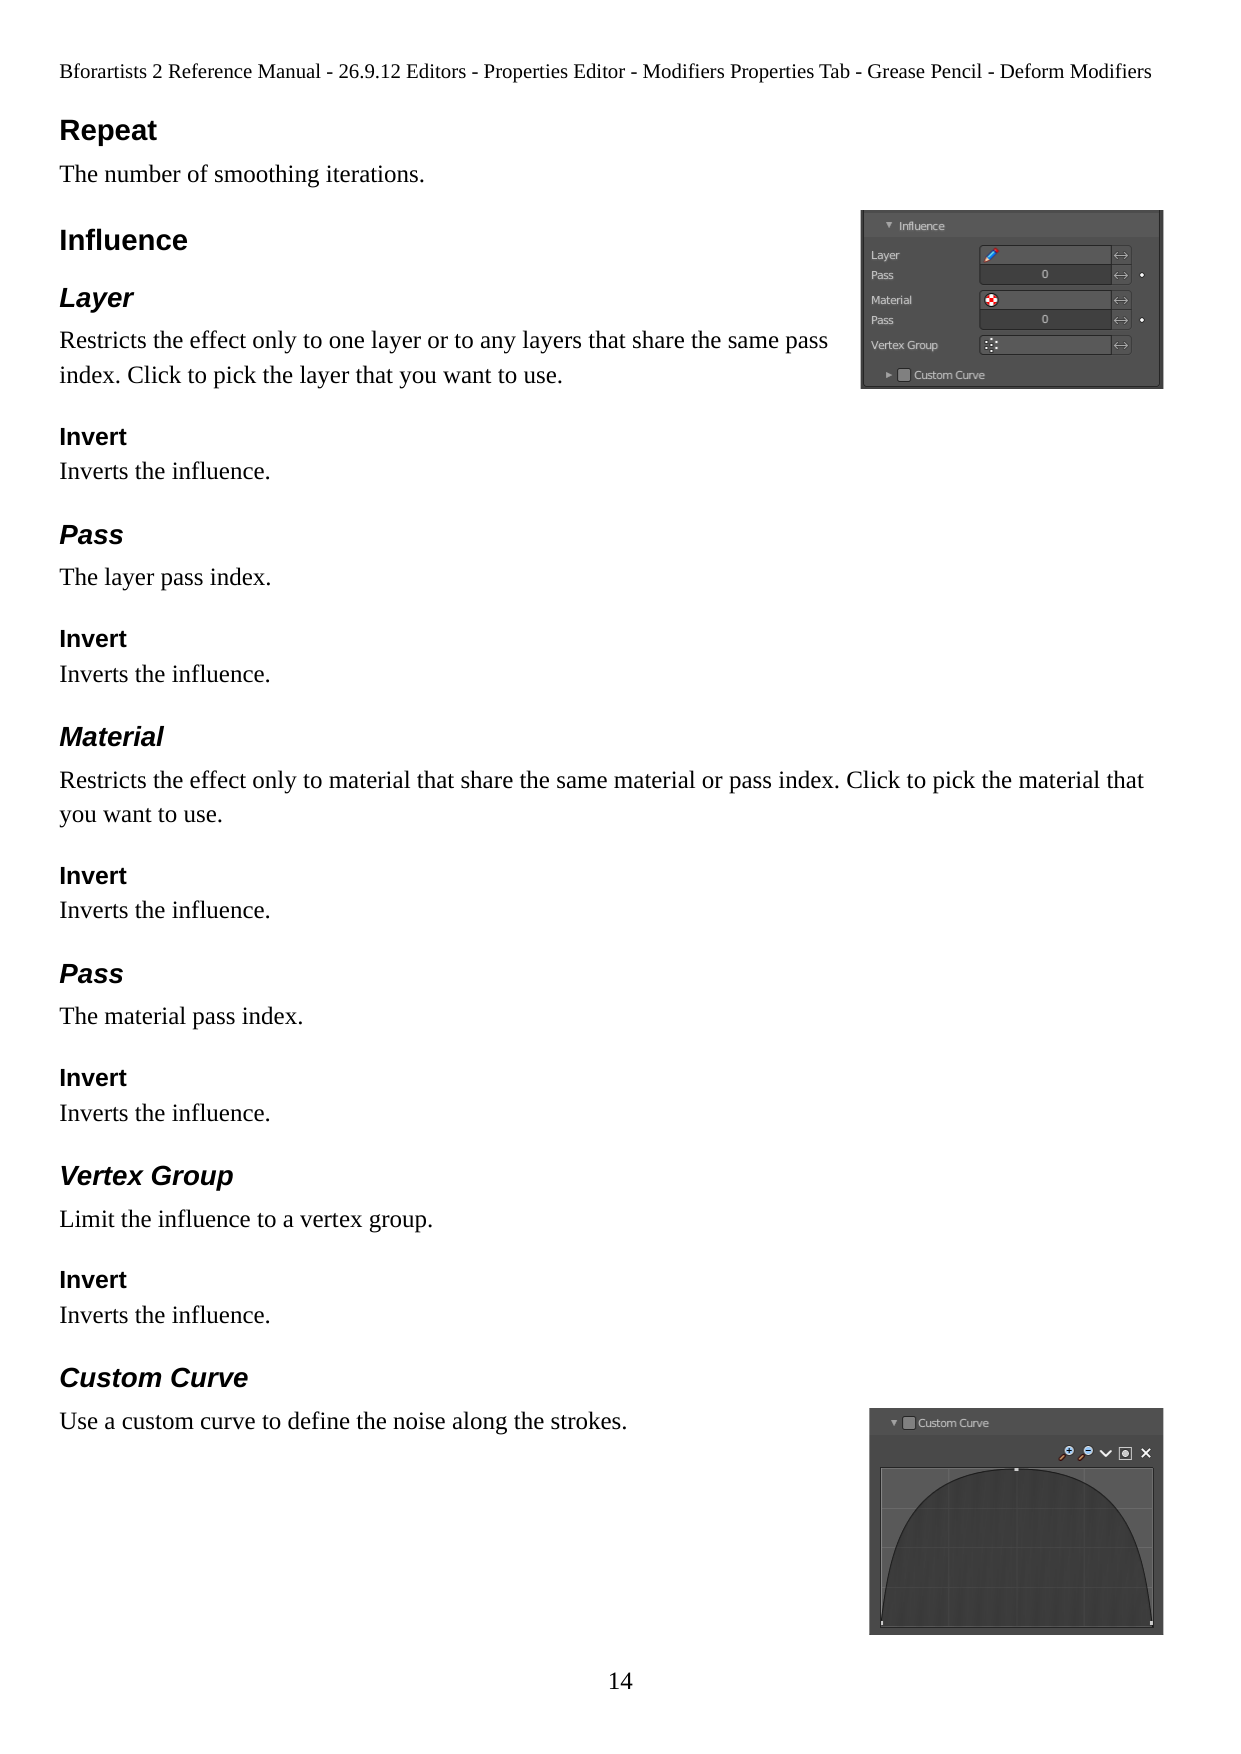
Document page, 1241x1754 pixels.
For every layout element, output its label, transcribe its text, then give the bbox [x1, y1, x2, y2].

text The number of smoothing iterations. [59, 159, 1181, 188]
text Use a custom curve to define the noise along the strokes. [59, 1406, 1181, 1435]
picture [860, 210, 1164, 389]
text Inverts the influence. [59, 896, 1181, 924]
text Restricts the effect only to material that share the same material or pass index. Click to pick the material that you want to use. [59, 765, 1181, 828]
text Inverts the influence. [59, 456, 1181, 485]
subtitle Pass [59, 518, 1181, 550]
text The material pass index. [59, 1001, 1181, 1030]
subtitle Invert [59, 1063, 1181, 1092]
subtitle Invert [59, 624, 1181, 652]
text Inverts the influence. [59, 1098, 1181, 1127]
subtitle [1164, 281, 1181, 313]
text Inverts the influence. [59, 1300, 1181, 1329]
subtitle Invert [59, 1265, 1181, 1294]
subtitle [1164, 222, 1181, 256]
subtitle Repeat [59, 113, 1181, 146]
subtitle Material [59, 720, 1181, 752]
text Inverts the influence. [59, 659, 1181, 687]
text The layer pass index. [59, 562, 1181, 591]
text Restricts the effect only to one layer or to any layers that share the same pass index. Click to pick the layer that you want to use. [59, 326, 860, 389]
text Limit the influence to a vertex group. [59, 1204, 1181, 1232]
subtitle Invert [59, 422, 1181, 450]
subtitle Influence [59, 222, 860, 256]
picture [869, 1408, 1164, 1635]
subtitle Layer [59, 281, 860, 313]
subtitle Vertex Group [59, 1159, 1181, 1191]
subtitle Custom Curve [59, 1362, 1181, 1393]
subtitle Invert [59, 861, 1181, 889]
subtitle Pass [59, 957, 1181, 989]
